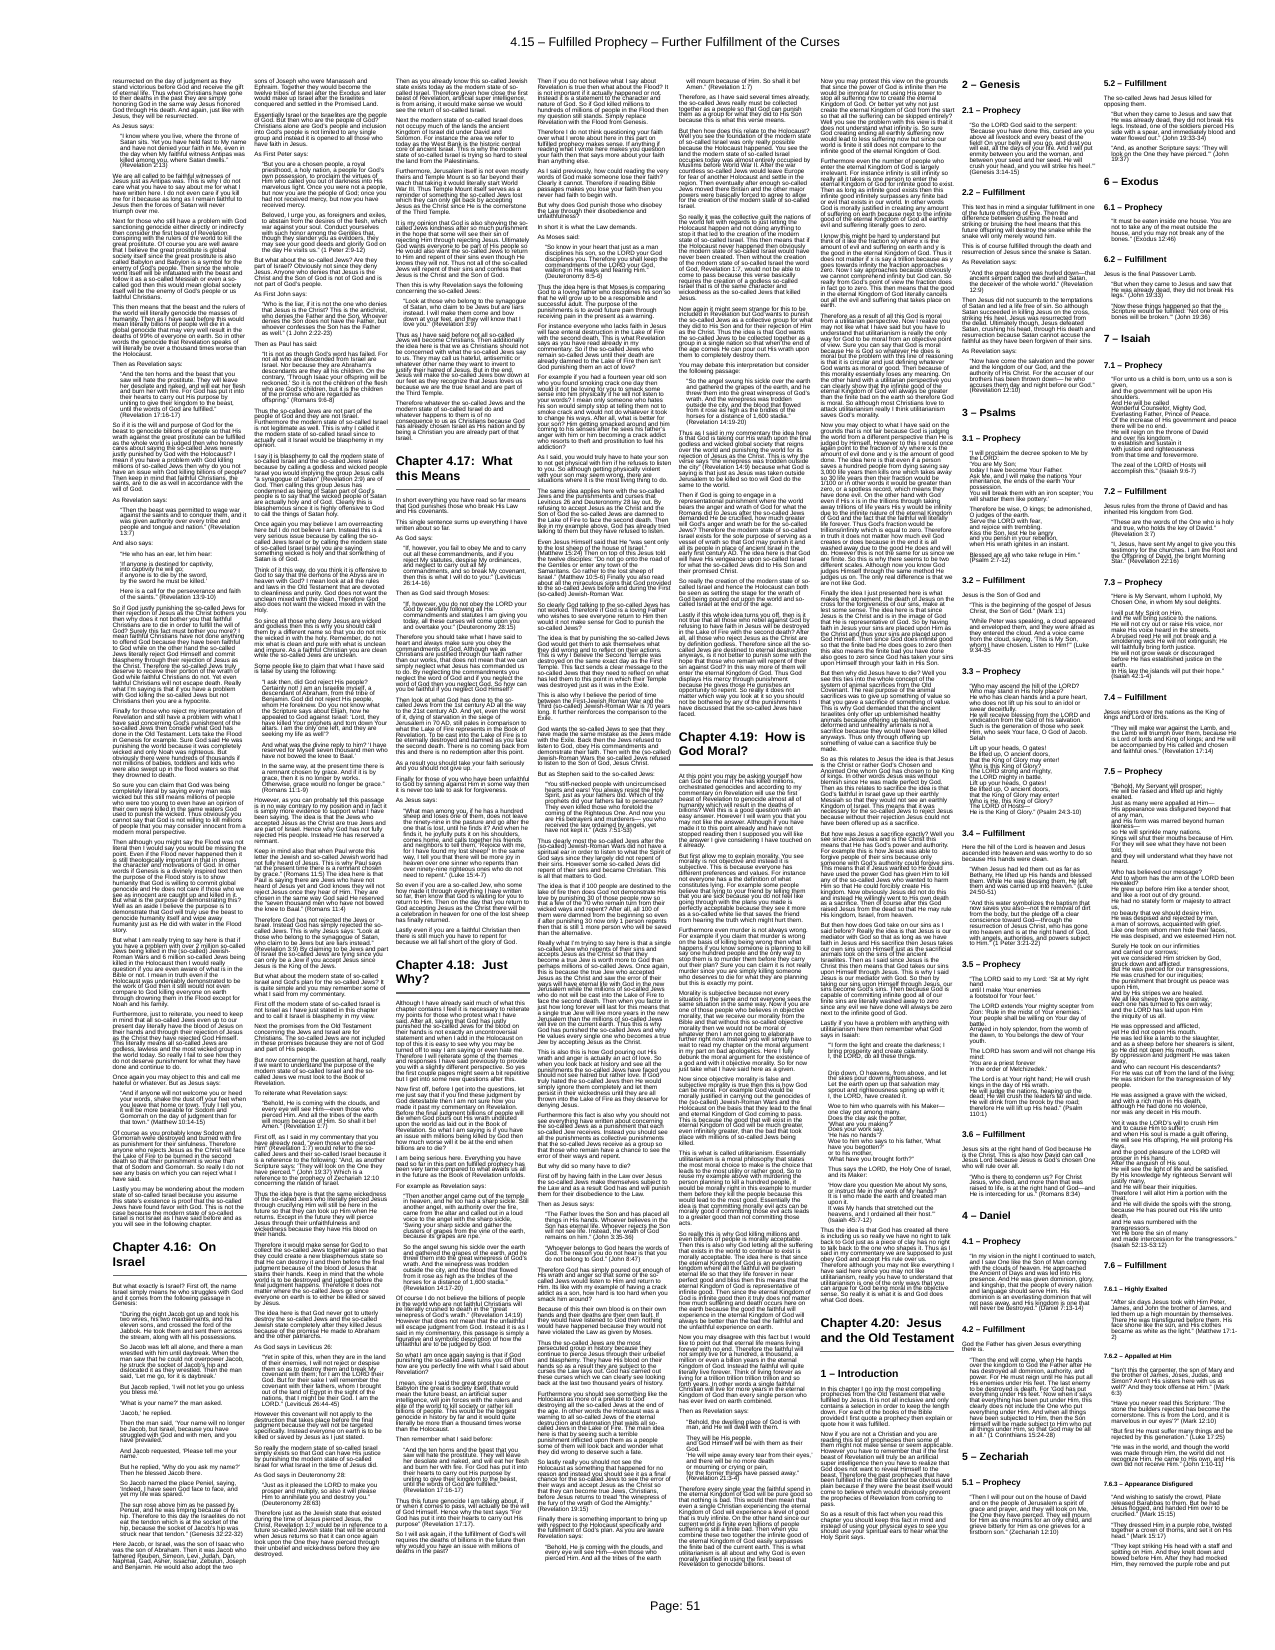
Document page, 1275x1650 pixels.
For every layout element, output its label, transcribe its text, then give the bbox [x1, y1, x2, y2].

subtitle Fulfillment [962, 187, 1096, 197]
text But why does God punish those who disobey the Law through their disobedience and unfaithfulness? [537, 203, 671, 220]
text As First Peter says: [254, 152, 388, 158]
subtitle Jesus and the Old Testament [820, 1316, 954, 1351]
subtitle Prophecy [962, 1478, 1096, 1488]
text As Revelation says: [962, 260, 1096, 266]
subtitle Daniel [962, 1210, 1096, 1222]
text As God says in Deuteronomy 28: [254, 1473, 388, 1479]
text “Behold, the dwelling place of God is with man, and He will dwell with them. [686, 1419, 813, 1431]
subtitle Prophecy [1103, 767, 1237, 776]
text ‘How dare you question Me about My sons, or instruct Me in the work of My hands? It is I who made the earth and created man upon it. It was My hands that stretched out the heavens, and I ordained all their host.’” (Isaiah 45:7-12) [828, 1183, 954, 1224]
text The LORD has sworn and will not change His mind: 'You are a priest forever in the order of Melchizedek.’ [969, 1049, 1096, 1072]
text But now concerning the question at hand, really if we want to understand the purpose of the modern state of so-called Israel and the so-called Jews we must look to the Book of Revelation. [254, 1057, 388, 1087]
text As Jesus says: [112, 124, 247, 130]
text ‘If anyone is destined for captivity, into captivity he will go; if anyone is to die by the sword, by the sword he must be killed.’ [120, 562, 247, 585]
text As First John says: [254, 292, 388, 298]
text Blessed are all who take refuge in Him.” (Psalm 2:7-12) [969, 552, 1096, 564]
text Then remember what I said before: [396, 1437, 530, 1443]
text To reiterate what Revelation says: [254, 1091, 388, 1097]
subtitle Fulfillment [962, 828, 1096, 838]
subtitle Appearance Disfigured [1103, 1480, 1237, 1487]
text “Behold, My Servant will prosper; He will be raised and lifted up and highly exalted. Just as many were appalled at Him— His appearance was disfigured beyond that of any man, and His form was marred beyond human likeness— so He will sprinkle many nations. Kings will shut their mouths because of Him. For they will see what they have not been told, and they will understand what they have not heard. [1111, 784, 1237, 865]
subtitle Genesis [962, 79, 1096, 91]
text He was oppressed and afflicted, yet He did not open His mouth. He was led like a lamb to the slaughter, and as a sheep before her shearers is silent, so He did not open His mouth. By oppression and judgment He was taken away, and who can recount His descendants? For He was cut off from the land of the living; He was stricken for the transgression of My people. [1111, 1024, 1237, 1088]
text “The LORD said to my Lord: ‘Sit at My right hand until I make Your enemies a footstool for Your feet.’ [969, 976, 1096, 999]
subtitle How is God Moral? [679, 729, 813, 764]
text “Just as it pleased the LORD to make you prosper and multiply, so also it will please Him to annihilate you and destroy you.” (Deuteronomy 28:63) [262, 1483, 388, 1507]
text Jesus is the Son of God and [962, 593, 1096, 599]
text In short it is what the Law demands. [537, 225, 671, 231]
text Here the hill of the Lord is heaven and Jesus ascended into heaven and was worthy to do so because His hands were clean. [962, 845, 1096, 863]
subtitle Prophecy [1103, 577, 1237, 587]
text Jesus reigns over the nations as the King of kings and Lord of lords. [1103, 709, 1237, 721]
text Jesus is the final Passover Lamb. [1103, 272, 1237, 277]
text “When Jesus had led them out as far as Bethany, He lifted up His hands and blessed them. While He was blessing them, He left them and was carried up into heaven.” (Luke 24:50-51) [969, 867, 1096, 896]
text As Jesus says: [396, 798, 530, 804]
text This single sentence sums up everything I have written about so far. [396, 520, 530, 531]
text Thus says the LORD, the Holy One of Israel, and its Maker: [828, 1167, 954, 1178]
subtitle Isaiah [1103, 333, 1237, 345]
text Lift up your heads, O gates! Be lifted up, O ancient doors, that the King of Glory may enter! Who is this King of Glory? The LORD strong and mighty, the LORD mighty in battle. Lift up your heads, O gates! Be lifted up, O ancient doors, that the King of Glory may enter! Who is He, this King of Glory? The LORD of Hosts— He is the King of Glory.” (Psalm 24:3-10) [969, 746, 1096, 816]
text They will be His people, and God Himself will be with them as their God. ‘He will wipe away every tear from their eyes,’ and there will be no more death or mourning or crying or pain, for the former things have passed away.” (Revelation 21:3-4) [686, 1436, 813, 1482]
subtitle Fulfillment [962, 1324, 1096, 1334]
subtitle Fulfillment [1103, 254, 1237, 264]
text And also says: [112, 541, 247, 547]
text The so-called Jews had Jesus killed for opposing them. [1103, 96, 1237, 108]
text “Who may ascend the hill of the LORD? Who may stand in His holy place? He who has clean hands and a pure heart, who does not lift up his soul to an idol or swear deceitfully. He will receive blessing from the LORD and vindication from the God of his salvation. Such is the generation of those who seek Him, who seek Your face, O God of Jacob. Selah [969, 683, 1096, 742]
text “For unto us a child is born, unto us a son is given, and the government will be upon His shoulders. And He will be called Wonderful Counselor, Mighty God, Everlasting Father, Prince of Peace. Of the increase of His government and peace there will be no end. He will reign on the throne of David and over his kingdom, to establish and sustain it with justice and righteousness from that time and forevermore. [1111, 377, 1237, 459]
subtitle Prophecy [1103, 202, 1237, 212]
text Who has believed our message? And to whom has the arm of the LORD been revealed? He grew up before Him like a tender shoot, and like a root out of dry ground. He had no stately form or majesty to attract us, no beauty that we should desire Him. He was despised and rejected by men, a man of sorrows, acquainted with grief. Like one from whom men hide their faces, He was despised, and we esteemed Him not. [1111, 870, 1237, 940]
text Jesus rules from the throne of David and has inherited His kingdom from God. [1103, 504, 1237, 516]
subtitle Prophecy [1103, 360, 1237, 370]
text “But when they came to Jesus and saw that He was already dead, they did not break His legs.” (John 19:33) [1111, 282, 1237, 299]
text Then the man said, ‘Your name will no longer be Jacob, but Israel, because you have struggled with God and with men, and you have prevailed.’ [120, 1421, 247, 1444]
text Drip down, O heavens, from above, and let the skies pour down righteousness. Let the earth open up that salvation may sprout and righteousness spring up with it; I, the LORD, have created it. [828, 1065, 954, 1100]
text But what exactly is Israel? First off, the name Israel simply means he who struggles with God and it comes from the following passage in Genesis: [112, 1284, 247, 1307]
text Then as Revelation says: [112, 362, 247, 368]
text “While Peter was speaking, a cloud appeared and enveloped them, and they were afraid as they entered the cloud. And a voice came from the cloud, saying, ‘This is My Son, whom I have chosen. Listen to Him!’” (Luke 9:34-35 [969, 619, 1096, 654]
subtitle Fulfillment [962, 576, 1096, 586]
text Woe to him who quarrels with his Maker— one clay pot among many. Does the clay ask the potter, ‘What are you making?’ Does your work say, ‘He has no hands’? Woe to him who says to his father, ‘What have you begotten?’ or to his mother, ‘What have you brought forth?’’ [828, 1104, 954, 1162]
text God the Father has given Jesus everything there is. [962, 1341, 1096, 1353]
text But why did so many have to die? [537, 1164, 671, 1170]
subtitle Fulfillment [962, 1130, 1096, 1139]
subtitle Prophecy [962, 106, 1096, 116]
subtitle Fulfillment [1103, 487, 1237, 497]
subtitle Prophecy [962, 959, 1096, 969]
text Therefore whatever the so-called Jews and the modern state of so-called Israel do and whatever happens to them is of no consequence to us as Christians because God has already chosen Israel as His nation and by being a Christian you are already part of that Israel. [396, 401, 530, 442]
text “‘Isn’t this the carpenter, the son of Mary and the brother of James, Joses, Judas, and Simon? Aren’t His sisters here with us as well?’ And they took offense at Him.” (Mark 6:3) [1111, 1368, 1237, 1397]
text He was assigned a grave with the wicked, and with a rich man in His death, although He had done no violence, nor was any deceit in His mouth. [1111, 1093, 1237, 1116]
subtitle Prophecy [962, 1237, 1096, 1246]
text And Jacob requested, ‘Please tell me your name.’ [120, 1449, 247, 1460]
subtitle Fulfillment [1103, 692, 1237, 702]
subtitle Fulfillment [1103, 79, 1237, 89]
text But Jacob replied, ‘I will not let you go unless you bless me.’ [120, 1384, 247, 1396]
text You may debate this interpretation but consider the following passage: [679, 363, 813, 375]
text “He who has an ear, let him hear: [120, 551, 247, 557]
subtitle Appalled at Him [1103, 1353, 1237, 1360]
text “They dressed Him in a purple robe, twisted together a crown of thorns, and set it on His head.” (Mark 15:17) [1111, 1522, 1237, 1540]
text As Revelation says: [962, 349, 1096, 355]
subtitle Introduction [820, 1367, 954, 1379]
text As God says: [396, 536, 530, 541]
text I will put My Spirit on Him, and He will bring justice to the nations. He will not cry out or raise His voice, nor make His voice heard in the streets. A bruised reed He will not break and a smoldering wick He will not extinguish; He will faithfully bring forth justice. He will not grow weak or discouraged before He has established justice on the earth. In His law the islands will put their hope.” (Isaiah 42:1-4) [1111, 610, 1237, 680]
subtitle Fulfillment [1103, 1261, 1237, 1271]
text Lastly if you have a problem with anything with utilitarianism here then remember what God says in Isaiah: [820, 1021, 954, 1038]
text As God says in Leviticus 26: [254, 1345, 388, 1351]
text As Moses said: [537, 235, 671, 241]
text “And, as another Scripture says: ‘They will look on the One they have pierced.’” (John 19:37) [1111, 146, 1237, 163]
text Yet it was the LORD’s will to crush Him and to cause Him to suffer; and when His soul is made a guilt offering, He will see His offspring, He will prolong His days, and the good pleasure of the LORD will prosper in His hand. After the anguish of His soul, He will see the light of life and be satisfied. By His knowledge My righteous Servant will justify many, and He will bear their iniquities. Therefore I will allot Him a portion with the great, and He will divide the spoils with the strong, because He has poured out His life unto death, and He was numbered with the transgressors. Yet He bore the sin of many and made intercession for the transgressors.” (Isaiah 52:13-53:12) [1111, 1121, 1237, 1249]
text “Then the beast was permitted to wage war against the saints and to conquer them, and it was given authority over every tribe and people and tongue and nation.” (Revelation 13:7) [120, 508, 247, 537]
subtitle Psalms [962, 406, 1096, 418]
subtitle On Israel [112, 1240, 247, 1276]
text “I will proclaim the decree spoken to Me by the LORD: 'You are My Son; today I have become Your Father. Ask Me, and I will make the nations Your inheritance, the ends of the earth Your possession. You will break them with an iron scepter; You will shatter them like pottery.’ [969, 450, 1096, 503]
subtitle Zechariah [962, 1451, 1096, 1463]
text “These are the words of the One who is holy and true, who holds the key of David.” (Revelation 3:7) [1111, 520, 1237, 537]
text The Lord is at Your right hand; He will crush kings in the day of His wrath. He will judge the nations, heaping up the dead; He will crush the leaders far and wide. He will drink from the brook by the road; therefore He will lift up His head.” (Psalm 110:1) [969, 1077, 1096, 1118]
subtitle Prophecy [962, 433, 1096, 443]
text Then this is why Revelation says the following concerning the so-called Jews: [396, 283, 530, 295]
text For example as Revelation says: [423, 1183, 530, 1189]
text Surely He took on our infirmities and carried our sorrows; yet we considered Him stricken by God, struck down and afflicted. But He was pierced for our transgressions, He was crushed for our iniquities; the punishment that brought us peace was upon Him, and by His stripes we are healed. We all like sheep have gone astray, each one has turned to his own way; and the LORD has laid upon Him the iniquity of us all. [1111, 944, 1237, 1020]
text Then as God said through Moses: [396, 591, 530, 597]
text The zeal of the LORD of Hosts will accomplish this.” (Isaiah 9:6-7) [1111, 463, 1237, 475]
text The LORD extends Your mighty scepter from Zion: ‘Rule in the midst of Your enemies.’ Your people shall be willing on Your day of battle. Arrayed in holy splendor, from the womb of the dawn, to You belongs the dew of Your youth. [969, 1004, 1096, 1045]
text Then as Paul has said: [254, 341, 388, 347]
subtitle Just Why? [396, 957, 530, 992]
text ‘Jacob,’ he replied. [158, 1411, 247, 1416]
text Then as Revelation says: [679, 1409, 813, 1415]
text As a result you should take your faith seriously and you should not give up. [396, 760, 530, 772]
subtitle Highly Exalted [1103, 1286, 1237, 1293]
text Therefore be wise, O kings; be admonished, O judges of the earth. Serve the LORD with fear, and rejoice with trembling. Kiss the Son, lest He be angry and you perish in your rebellion, when His wrath ignites in an instant. [969, 507, 1096, 548]
text In short everything you have read so far means that God punishes those who break His Law and His covenants. [396, 498, 530, 515]
subtitle Exodus [1103, 175, 1237, 187]
text As Revelation says: [112, 497, 247, 503]
subtitle What this Means [396, 454, 530, 489]
text “If, however, you fail to obey Me and to carry out all these commandments, and if you reject My statutes, despise My ordinances, and neglect to carry out all My commandments, and so break My covenant, then this is what I will do to you:” (Leviticus 26:14-16) [403, 546, 530, 587]
subtitle Prophecy [962, 666, 1096, 676]
text Then as Jesus says: [537, 1202, 671, 1208]
text This is also why I believe the period of time between the First-Jewish Roman War and the Third (so-called) Jewish-Roman War is 70 years long. It further reinforces the comparison to the Exile. [537, 693, 671, 722]
text “And the great dragon was hurled down—that ancient serpent called the devil and Satan, the deceiver of the whole world.” (Revelation 12:9) [969, 270, 1096, 293]
